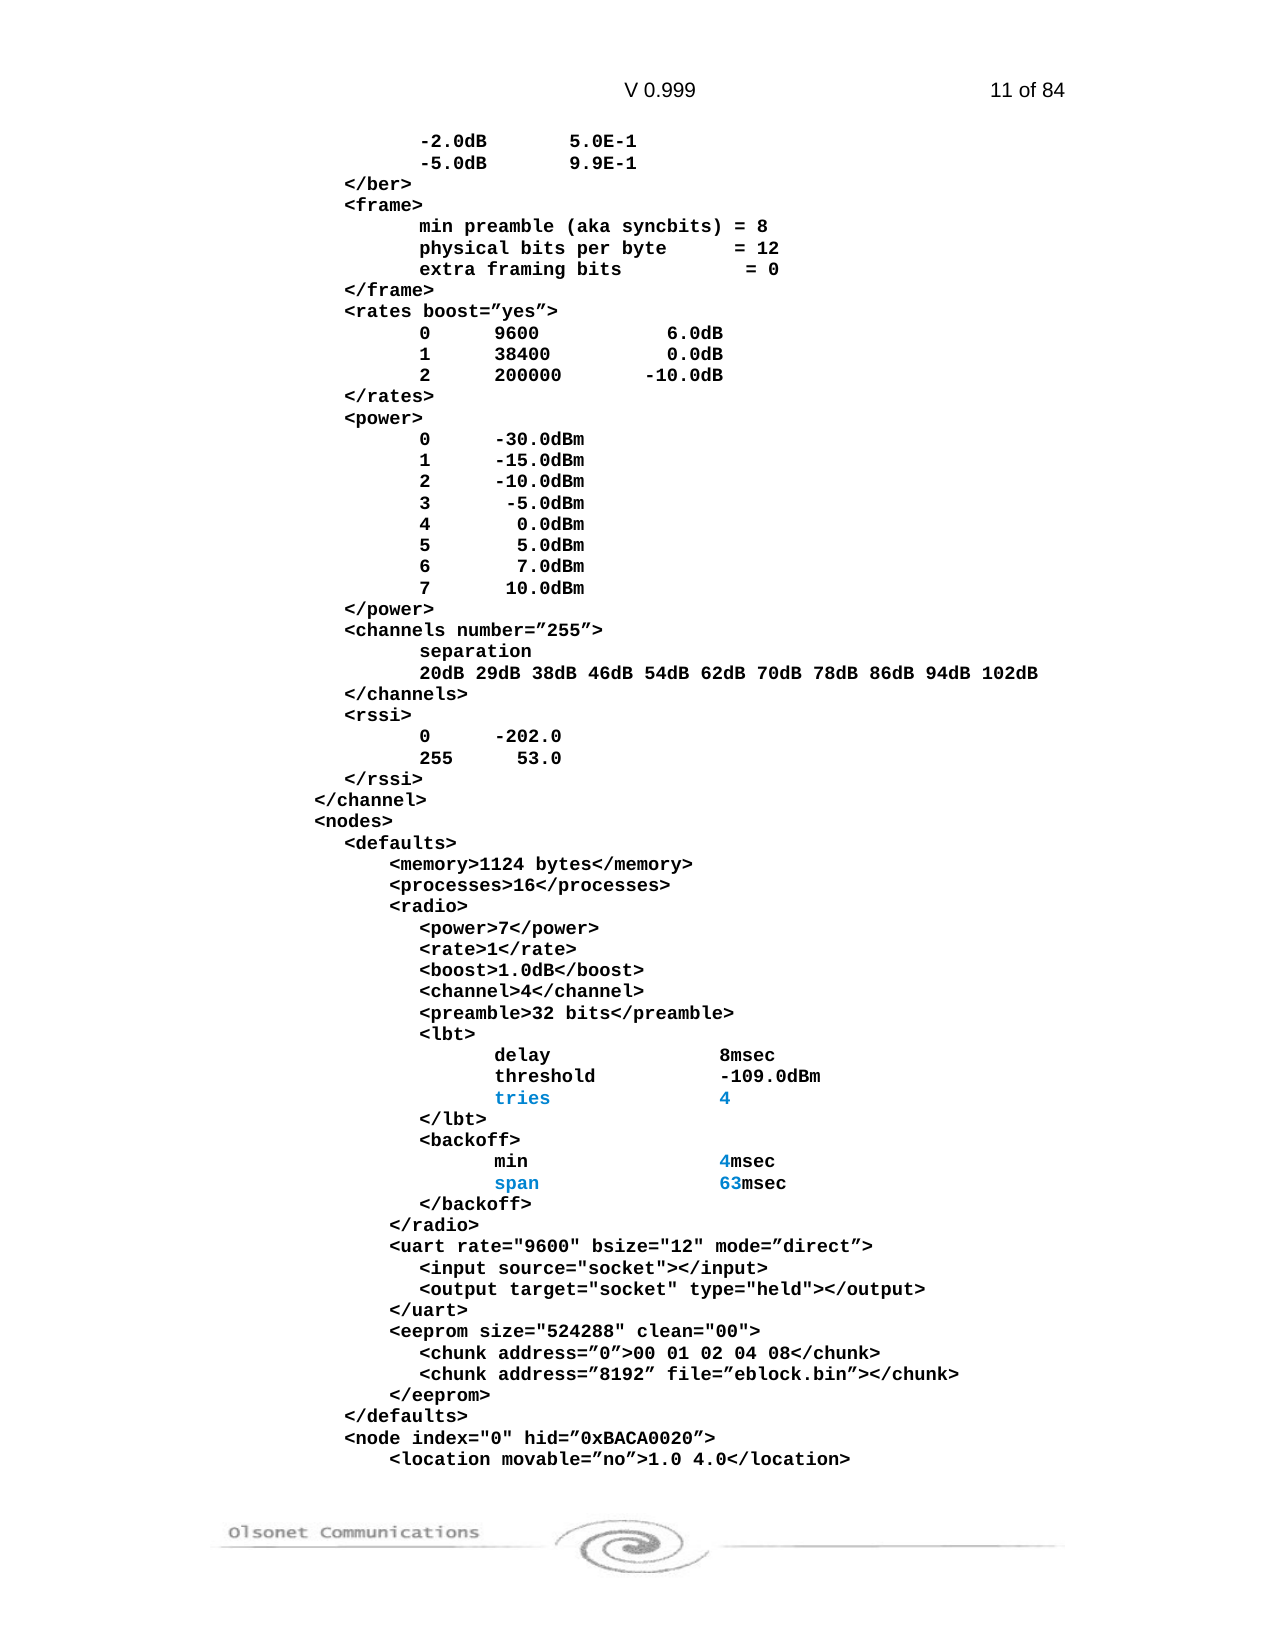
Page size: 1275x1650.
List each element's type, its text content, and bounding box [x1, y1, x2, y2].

text <power>7</power> [269, 918, 1065, 940]
text extra framing bits = 0 [269, 260, 1065, 281]
text </lbt> [269, 1110, 1065, 1131]
text <preamble>32 bits</preamble> [269, 1003, 1065, 1025]
text span 63msec [269, 1173, 1065, 1195]
text 3 -5.0dBm [269, 493, 1065, 515]
text <boost>1.0dB</boost> [269, 961, 1065, 982]
text 0 9600 6.0dB [269, 323, 1065, 345]
text separation [269, 642, 1065, 663]
text <node index="0" hid=”0xBACA0020”> [269, 1428, 1065, 1450]
text <output target="socket" type="held"></output> [269, 1280, 1065, 1301]
text <defaults> [269, 833, 1065, 855]
text </eeprom> [269, 1386, 1065, 1407]
text tries 4 [269, 1088, 1065, 1110]
text 0 -30.0dBm [269, 430, 1065, 451]
text min preamble (aka syncbits) = 8 [269, 217, 1065, 238]
text <location movable=”no”>1.0 4.0</location> [269, 1450, 1065, 1471]
text -5.0dB 9.9E-1 [269, 153, 1065, 175]
text <backoff> [269, 1131, 1065, 1152]
text 5 5.0dBm [269, 536, 1065, 557]
text <rate>1</rate> [269, 940, 1065, 961]
text <channel>4</channel> [269, 982, 1065, 1003]
text <memory>1124 bytes</memory> [269, 855, 1065, 876]
text <channels number=”255”> [269, 621, 1065, 642]
text 4 0.0dBm [269, 515, 1065, 536]
text <rates boost=”yes”> [269, 302, 1065, 323]
text <chunk address=”8192” file=”eblock.bin”></chunk> [269, 1365, 1065, 1386]
text </power> [269, 600, 1065, 621]
text <frame> [269, 196, 1065, 217]
text <processes>16</processes> [269, 876, 1065, 897]
text </rssi> [269, 770, 1065, 791]
picture [210, 1504, 1065, 1596]
text -2.0dB 5.0E-1 [269, 132, 1065, 153]
text <radio> [269, 897, 1065, 918]
text </radio> [269, 1216, 1065, 1237]
text 2 200000 -10.0dB [269, 366, 1065, 387]
text <chunk address=”0”>00 01 02 04 08</chunk> [269, 1343, 1065, 1365]
text <input source="socket"></input> [269, 1258, 1065, 1280]
text 0 -202.0 [269, 727, 1065, 748]
text </defaults> [269, 1407, 1065, 1428]
text delay 8msec [269, 1046, 1065, 1067]
text 1 -15.0dBm [269, 451, 1065, 472]
text 20dB 29dB 38dB 46dB 54dB 62dB 70dB 78dB 86dB 94dB 102dB [269, 663, 1065, 685]
text 6 7.0dBm [269, 557, 1065, 578]
text physical bits per byte = 12 [269, 238, 1065, 260]
text <rssi> [269, 706, 1065, 727]
text <power> [269, 408, 1065, 430]
text <eeprom size="524288" clean="00"> [269, 1322, 1065, 1343]
text min 4msec [269, 1152, 1065, 1173]
text <nodes> [269, 812, 1065, 833]
text </channel> [269, 791, 1065, 812]
text threshold -109.0dBm [269, 1067, 1065, 1088]
text <uart rate="9600" bsize="12" mode=”direct”> [269, 1237, 1065, 1258]
text 7 10.0dBm [269, 578, 1065, 600]
text </rates> [269, 387, 1065, 408]
text 255 53.0 [269, 748, 1065, 770]
text 2 -10.0dBm [269, 472, 1065, 493]
text </uart> [269, 1301, 1065, 1322]
text </ber> [269, 175, 1065, 196]
text 1 38400 0.0dB [269, 345, 1065, 366]
text </channels> [269, 685, 1065, 706]
text </backoff> [269, 1195, 1065, 1216]
text <lbt> [269, 1025, 1065, 1046]
text </frame> [269, 281, 1065, 302]
